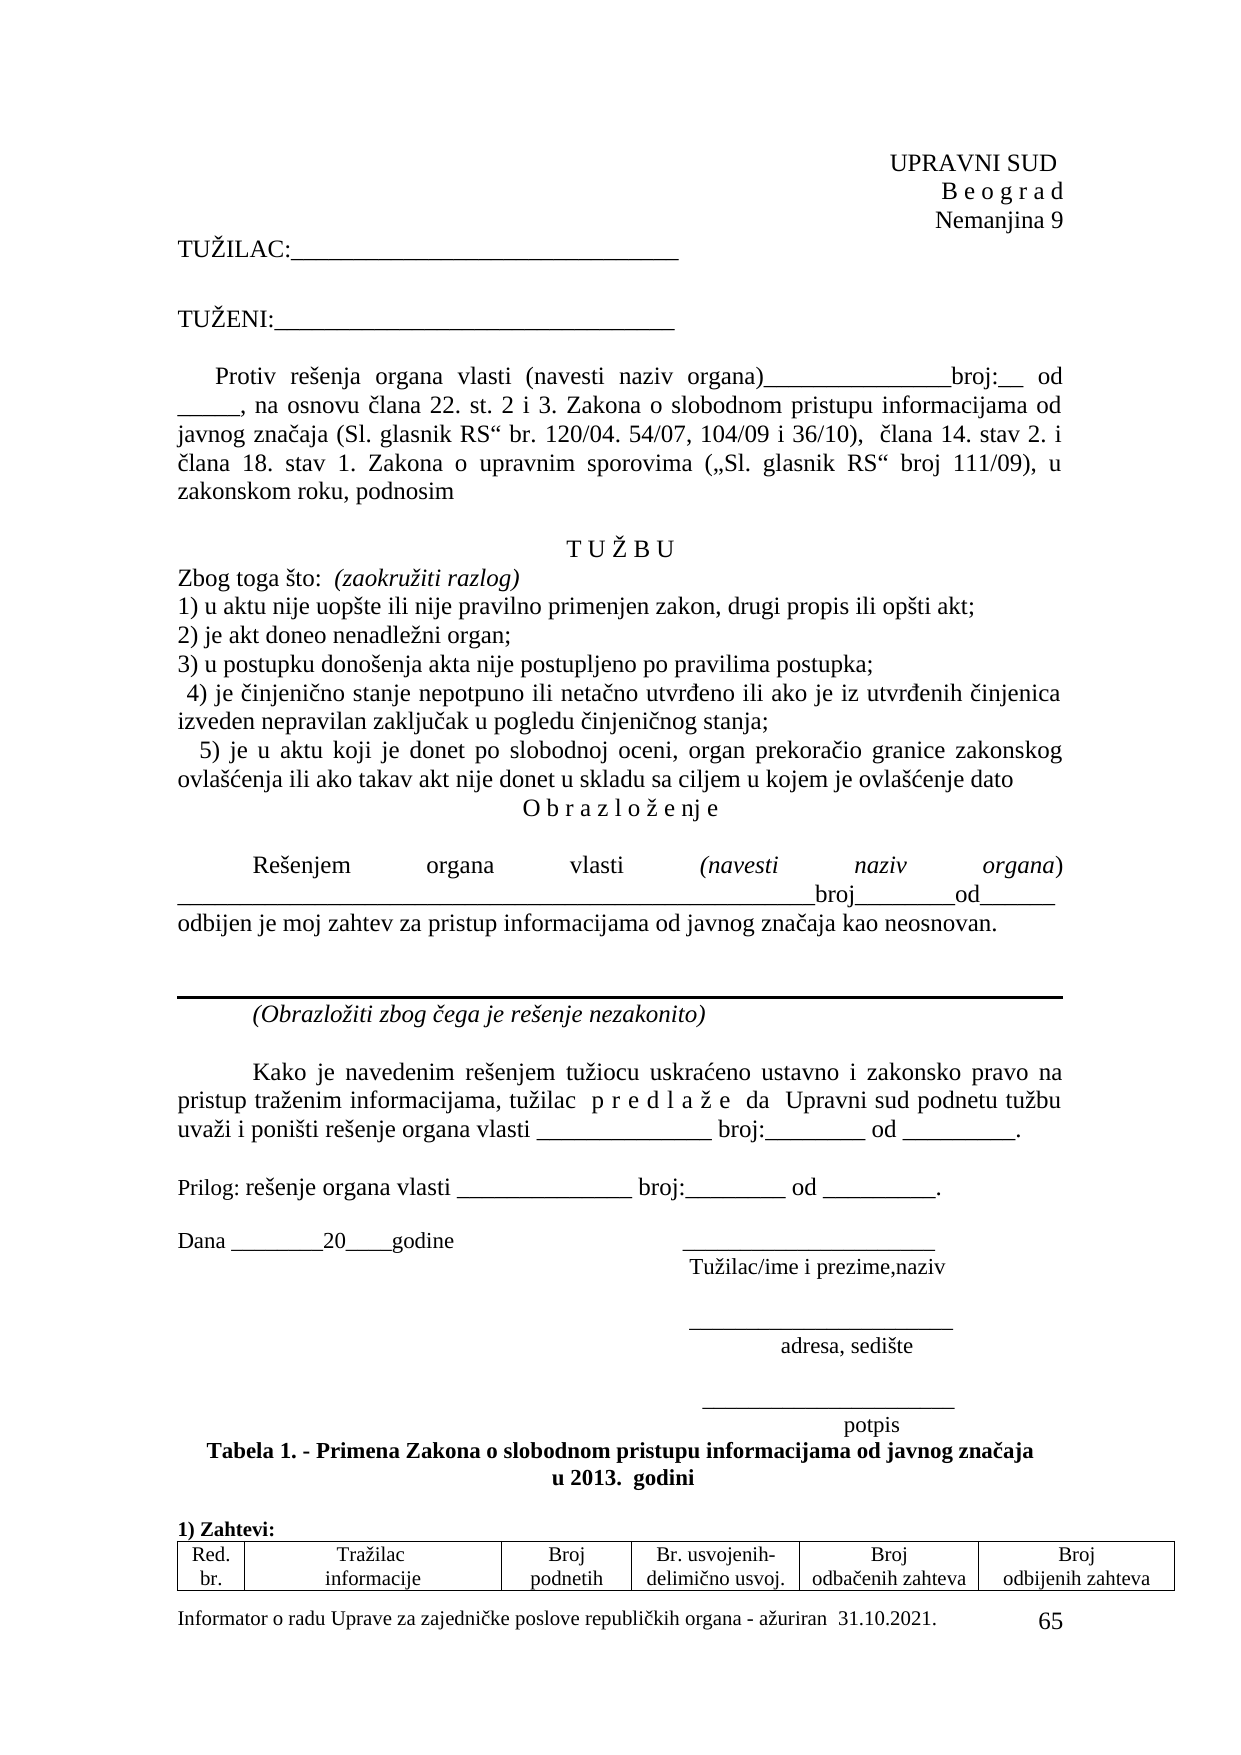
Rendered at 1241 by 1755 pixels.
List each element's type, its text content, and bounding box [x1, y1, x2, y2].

text Tabela 1. - Primena Zakona o slobodnom pristupu informacijama od javnog značaja [177, 1438, 1063, 1464]
text Tužilac/ime i prezime,naziv [215, 1253, 1063, 1279]
text 3) u postupku donošenja akta nije postuplјeno po pravilima postupka; [140, 649, 1063, 678]
text (Obrazložiti zbog čega je rešenje nezakonito) [177, 999, 1063, 1028]
text O b r a z l o ž e nj e [177, 793, 1063, 821]
table_header Br. usvojenih- delimično usvoj. [632, 1542, 799, 1590]
table_header Red.br. [178, 1542, 244, 1590]
text Protiv rešenja organa vlasti (navesti naziv organa)_______________broj:__ od _____, na osnovu člana 22. st. 2 i 3. Zakona o slobodnom pristupu informacijama od javnog značaja (Sl. glasnik RS“ br. 120/04. 54/07, 104/09 i 36/10), člana 14. stav 2. i člana 18. stav 1. Zakona o upravnim sporovima („Sl. glasnik RS“ broj 111/09), u zakonskom roku, podnosim [177, 361, 1063, 505]
text potpis [215, 1411, 1063, 1438]
text B e o g r a d [177, 176, 1063, 205]
text ______________________ [702, 1358, 1063, 1411]
text Rešenjem organa vlasti (navesti naziv organa) ___________________________________________________broj________od______ odbijen je moj zahtev za pristup informacijama od javnog značaja kao neosnovan. [177, 850, 1063, 936]
text _______________________ [215, 1306, 1063, 1332]
table_header Broj odbijenih zahteva [979, 1542, 1174, 1590]
text TUŽILAC:_______________________________ [177, 234, 1063, 263]
text adresa, sedište [215, 1332, 1063, 1358]
table_header Broj odbačenih zahteva [800, 1542, 978, 1590]
table_header Tražilac informacije [245, 1542, 501, 1590]
text 1) u aktu nije uopšte ili nije pravilno primenjen zakon, drugi propis ili opšti akt; [140, 591, 1063, 620]
text UPRAVNI SUD [177, 148, 1063, 176]
text 5) je u aktu koji je donet po slobodnoj oceni, organ prekoračio granice zakonskog ovlašćenja ili ako takav akt nije donet u skladu sa cilјem u kojem je ovlašćenje dato [140, 735, 1063, 793]
text Kako je navedenim rešenjem tužiocu uskraćeno ustavno i zakonsko pravo na pristup traženim informacijama, tužilac p r e d l a ž e da Upravni sud podnetu tužbu uvaži i poništi rešenje organa vlasti ______________ broj:________ od _________. [177, 1057, 1063, 1143]
text Nemanjina 9 [215, 205, 1063, 234]
text T U Ž B U [177, 534, 1063, 563]
text 1) Zahtevi: [177, 1517, 1063, 1541]
text TUŽENI:________________________________ [177, 304, 1063, 333]
text 4) je činjenično stanje nepotpuno ili netačno utvrđeno ili ako je iz utvrđenih činjenica izveden nepravilan zaklјučak u pogledu činjeničnog stanja; [140, 678, 1063, 735]
text u 2013. godini [177, 1464, 1063, 1490]
text 2) je akt doneo nenadležni organ; [140, 620, 1063, 649]
table_header Broj podnetih [502, 1542, 631, 1590]
text Zbog toga što: (zaokružiti razlog) [140, 563, 1063, 591]
text Prilog: rešenje organa vlasti ______________ broj:________ od _________. [177, 1172, 1063, 1200]
text Dana ________20____godine ______________________ [177, 1227, 1063, 1253]
